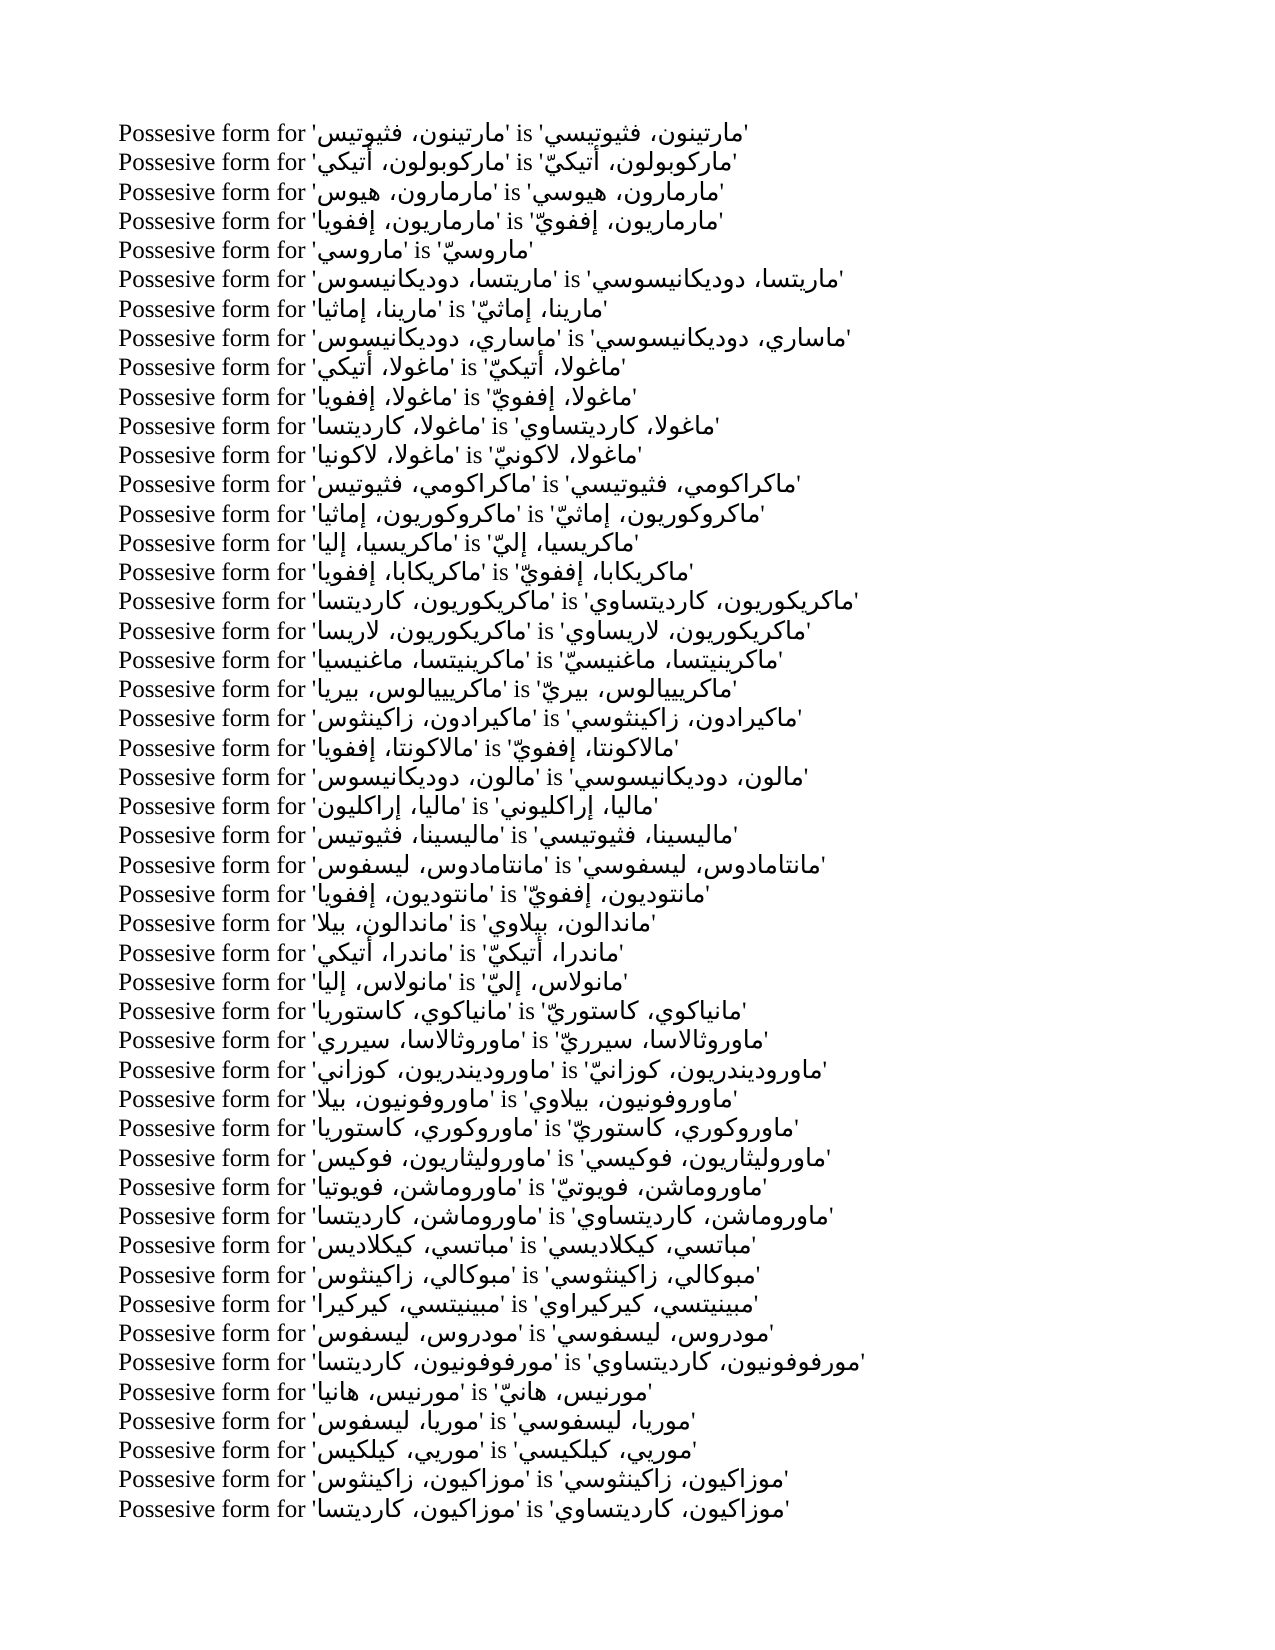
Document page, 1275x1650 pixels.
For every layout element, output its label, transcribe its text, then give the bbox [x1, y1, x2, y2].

text Possesive form for 'ماوروديندريون، كوزاني' is 'ماوروديندريون، كوزانيّ' [118, 1055, 1157, 1084]
text Possesive form for 'موزاكيون، كارديتسا' is 'موزاكيون، كارديتساوي' [118, 1494, 1157, 1523]
text Possesive form for 'ماوروماشن، فويوتيا' is 'ماوروماشن، فويوتيّ' [118, 1172, 1157, 1201]
text Possesive form for 'مورنيس، هانيا' is 'مورنيس، هانيّ' [118, 1377, 1157, 1406]
text Possesive form for 'مارماريون، إففويا' is 'مارماريون، إففويّ' [118, 206, 1157, 235]
text Possesive form for 'مارتينون، فثيوتيس' is 'مارتينون، فثيوتيسي' [118, 118, 1157, 147]
text Possesive form for 'موريي، كيلكيس' is 'موريي، كيلكيسي' [118, 1435, 1157, 1464]
text Possesive form for 'مالون، دوديكانيسوس' is 'مالون، دوديكانيسوسي' [118, 762, 1157, 791]
text Possesive form for 'مبوكالي، زاكينثوس' is 'مبوكالي، زاكينثوسي' [118, 1260, 1157, 1289]
text Possesive form for 'ماكراكومي، فثيوتيس' is 'ماكراكومي، فثيوتيسي' [118, 469, 1157, 499]
text Possesive form for 'ماوروماشن، كارديتسا' is 'ماوروماشن، كارديتساوي' [118, 1201, 1157, 1230]
text Possesive form for 'ماساري، دوديكانيسوس' is 'ماساري، دوديكانيسوسي' [118, 323, 1157, 352]
text Possesive form for 'مانولاس، إليا' is 'مانولاس، إليّ' [118, 967, 1157, 996]
text Possesive form for 'ماغولا، إففويا' is 'ماغولا، إففويّ' [118, 382, 1157, 411]
text Possesive form for 'مبينيتسي، كيركيرا' is 'مبينيتسي، كيركيراوي' [118, 1289, 1157, 1318]
text Possesive form for 'مانتامادوس، ليسفوس' is 'مانتامادوس، ليسفوسي' [118, 850, 1157, 879]
text Possesive form for 'ماليا، إراكليون' is 'ماليا، إراكليوني' [118, 791, 1157, 821]
text Possesive form for 'مالاكونتا، إففويا' is 'مالاكونتا، إففويّ' [118, 733, 1157, 762]
text Possesive form for 'مباتسي، كيكلاديس' is 'مباتسي، كيكلاديسي' [118, 1230, 1157, 1260]
text Possesive form for 'ماكريييالوس، بيريا' is 'ماكريييالوس، بيريّ' [118, 674, 1157, 703]
text Possesive form for 'ماريتسا، دوديكانيسوس' is 'ماريتسا، دوديكانيسوسي' [118, 264, 1157, 294]
text Possesive form for 'مارينا، إماثيا' is 'مارينا، إماثيّ' [118, 294, 1157, 323]
text Possesive form for 'موريا، ليسفوس' is 'موريا، ليسفوسي' [118, 1406, 1157, 1435]
text Possesive form for 'مانياكوي، كاستوريا' is 'مانياكوي، كاستوريّ' [118, 996, 1157, 1026]
text Possesive form for 'مودروس، ليسفوس' is 'مودروس، ليسفوسي' [118, 1318, 1157, 1347]
text Possesive form for 'ماكريسيا، إليا' is 'ماكريسيا، إليّ' [118, 528, 1157, 557]
text Possesive form for 'ماوروليثاريون، فوكيس' is 'ماوروليثاريون، فوكيسي' [118, 1143, 1157, 1172]
text Possesive form for 'ماغولا، كارديتسا' is 'ماغولا، كارديتساوي' [118, 411, 1157, 440]
text Possesive form for 'ماكريكوريون، كارديتسا' is 'ماكريكوريون، كارديتساوي' [118, 586, 1157, 616]
text Possesive form for 'ماكرينيتسا، ماغنيسيا' is 'ماكرينيتسا، ماغنيسيّ' [118, 645, 1157, 674]
text Possesive form for 'مارمارون، هيوس' is 'مارمارون، هيوسي' [118, 177, 1157, 206]
text Possesive form for 'موزاكيون، زاكينثوس' is 'موزاكيون، زاكينثوسي' [118, 1464, 1157, 1494]
text Possesive form for 'ماكريكوريون، لاريسا' is 'ماكريكوريون، لاريساوي' [118, 616, 1157, 645]
text Possesive form for 'مانتوديون، إففويا' is 'مانتوديون، إففويّ' [118, 879, 1157, 908]
text Possesive form for 'ماوروثالاسا، سيرري' is 'ماوروثالاسا، سيرريّ' [118, 1026, 1157, 1055]
text Possesive form for 'ماليسينا، فثيوتيس' is 'ماليسينا، فثيوتيسي' [118, 821, 1157, 850]
text Possesive form for 'ماكريكابا، إففويا' is 'ماكريكابا، إففويّ' [118, 557, 1157, 586]
text Possesive form for 'ماغولا، أتيكي' is 'ماغولا، أتيكيّ' [118, 352, 1157, 382]
text Possesive form for 'ماكيرادون، زاكينثوس' is 'ماكيرادون، زاكينثوسي' [118, 703, 1157, 733]
text Possesive form for 'ماكروكوريون، إماثيا' is 'ماكروكوريون، إماثيّ' [118, 499, 1157, 528]
text Possesive form for 'ماروسي' is 'ماروسيّ' [118, 235, 1157, 264]
text Possesive form for 'ماوروكوري، كاستوريا' is 'ماوروكوري، كاستوريّ' [118, 1113, 1157, 1143]
text Possesive form for 'ماندرا، أتيكي' is 'ماندرا، أتيكيّ' [118, 938, 1157, 967]
text Possesive form for 'ماركوبولون، أتيكي' is 'ماركوبولون، أتيكيّ' [118, 147, 1157, 177]
text Possesive form for 'مورفوفونيون، كارديتسا' is 'مورفوفونيون، كارديتساوي' [118, 1347, 1157, 1377]
text Possesive form for 'ماغولا، لاكونيا' is 'ماغولا، لاكونيّ' [118, 440, 1157, 469]
text Possesive form for 'ماوروفونيون، بيلا' is 'ماوروفونيون، بيلاوي' [118, 1084, 1157, 1113]
text Possesive form for 'ماندالون، بيلا' is 'ماندالون، بيلاوي' [118, 908, 1157, 938]
